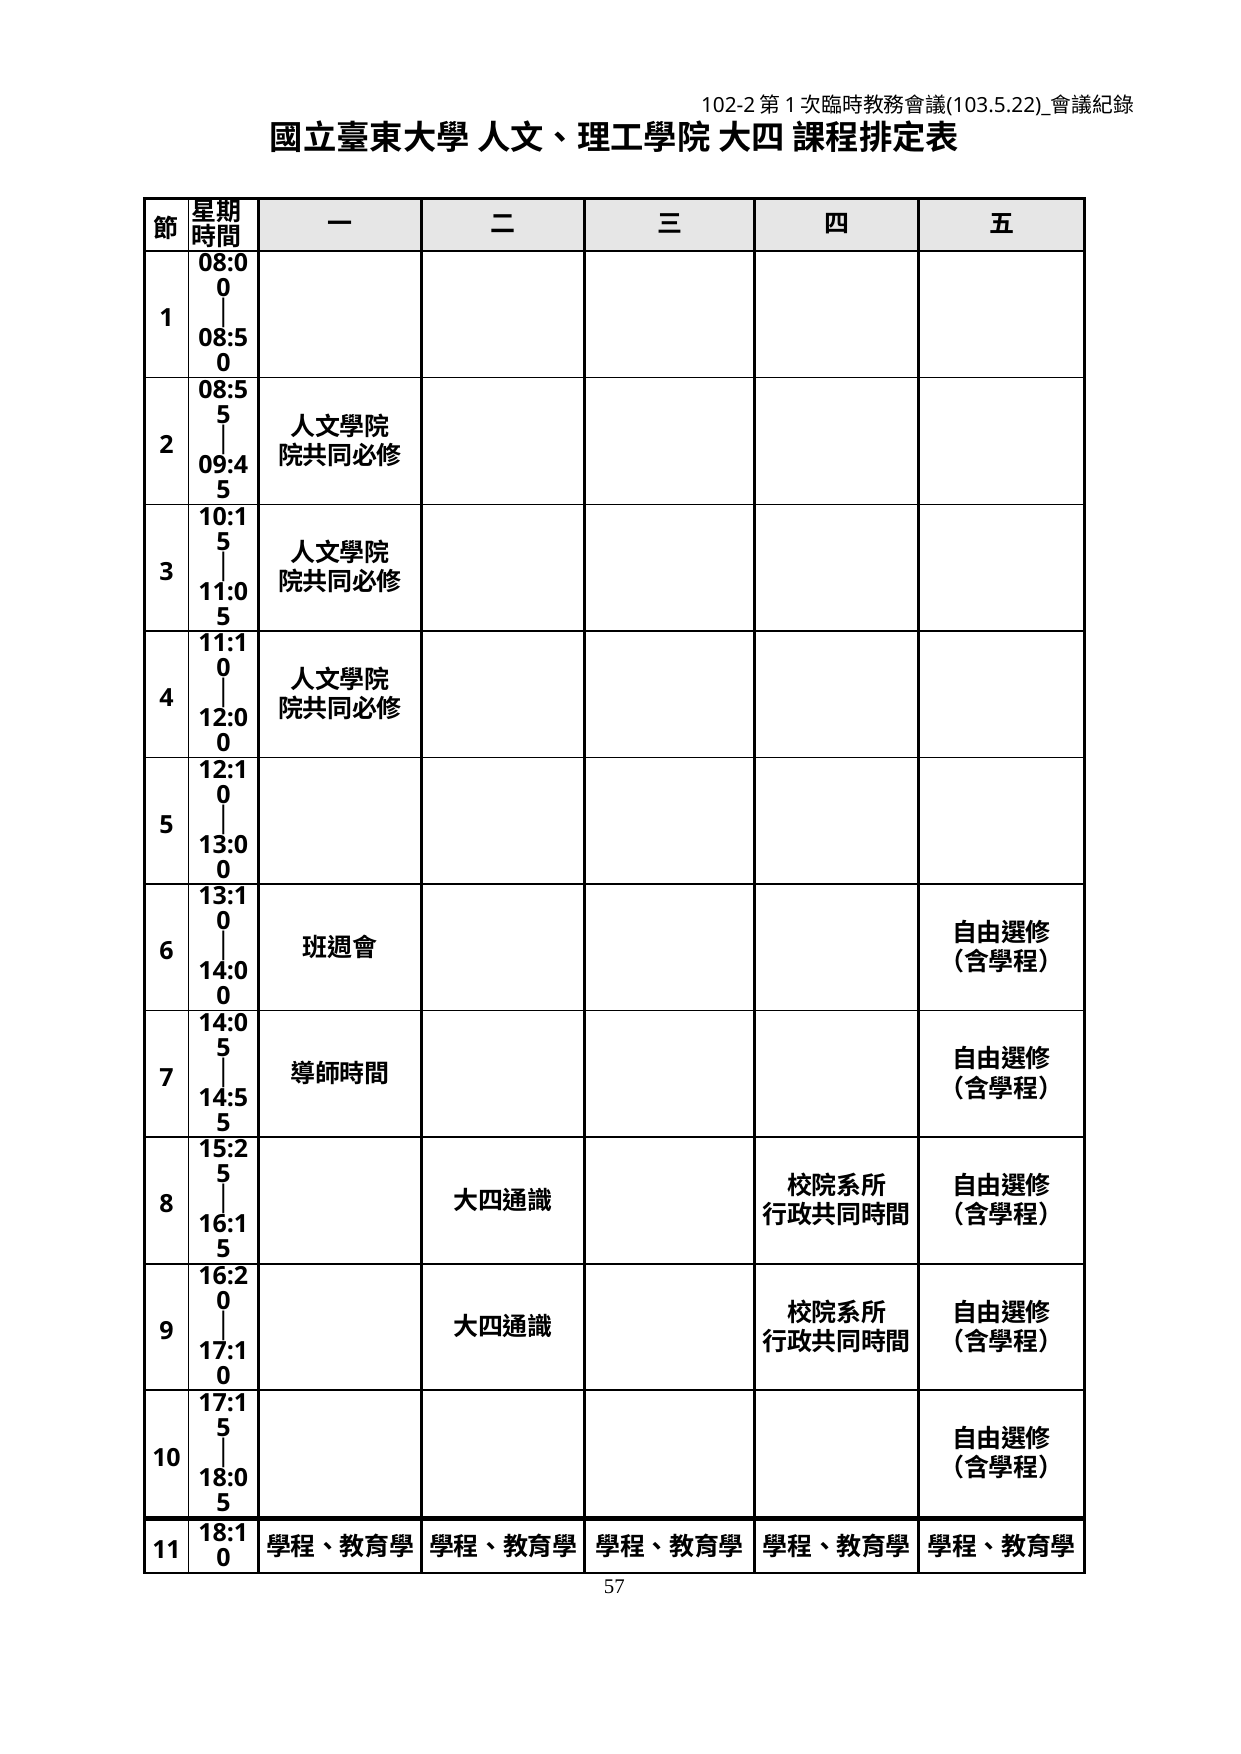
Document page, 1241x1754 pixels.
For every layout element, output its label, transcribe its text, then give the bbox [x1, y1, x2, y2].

table_cell 11 [146, 1521, 188, 1572]
table_cell [423, 252, 583, 377]
table_cell [586, 252, 753, 377]
table_cell 學程、教育學 [423, 1521, 583, 1572]
table_cell [586, 378, 753, 503]
table_header 五 [920, 200, 1083, 250]
table_header 星期 時間 [189, 200, 257, 250]
table_cell 人文學院 院共同必修 [260, 632, 420, 757]
table_cell [586, 1265, 753, 1389]
table_header 四 [756, 200, 917, 250]
table_cell 3 [146, 505, 188, 630]
table_cell [920, 505, 1083, 630]
table_cell [920, 378, 1083, 503]
table_cell 學程、教育學 [586, 1521, 753, 1572]
table_cell 校院系所 行政共同時間 [756, 1265, 917, 1389]
table_cell [423, 1011, 583, 1136]
table_header 二 [423, 200, 583, 250]
table_header 一 [260, 200, 420, 250]
table_cell [756, 758, 917, 883]
table_cell 自由選修 （含學程） [920, 1011, 1083, 1136]
table_cell 08:00 │ 08:50 [189, 252, 257, 377]
table_cell 自由選修 （含學程） [920, 1265, 1083, 1389]
table_cell [260, 758, 420, 883]
table_cell 學程、教育學 [920, 1521, 1083, 1572]
table_cell 人文學院 院共同必修 [260, 378, 420, 503]
table_cell [756, 378, 917, 503]
table_cell 大四通識 [423, 1265, 583, 1389]
table_cell 自由選修 （含學程） [920, 1138, 1083, 1263]
table_cell [756, 1391, 917, 1516]
table_cell 大四通識 [423, 1138, 583, 1263]
table_cell 4 [146, 632, 188, 757]
table_cell 自由選修 （含學程） [920, 1391, 1083, 1516]
table_cell [920, 252, 1083, 377]
table_cell [423, 1391, 583, 1516]
table_cell 人文學院 院共同必修 [260, 505, 420, 630]
table_cell 7 [146, 1011, 188, 1136]
table_cell [260, 1391, 420, 1516]
table_cell 學程、教育學 [756, 1521, 917, 1572]
table_cell [586, 758, 753, 883]
table_cell [756, 885, 917, 1010]
table_cell 導師時間 [260, 1011, 420, 1136]
table_cell [423, 378, 583, 503]
table_cell 14:05 │ 14:55 [189, 1011, 257, 1136]
table_cell [756, 632, 917, 757]
table_cell [586, 885, 753, 1010]
table_cell [756, 252, 917, 377]
table_cell 15:25 │ 16:15 [189, 1138, 257, 1263]
table_cell 10 [146, 1391, 188, 1516]
table_cell [260, 1265, 420, 1389]
table_cell [756, 505, 917, 630]
table_cell [423, 885, 583, 1010]
table_cell 8 [146, 1138, 188, 1263]
table_cell [586, 632, 753, 757]
table_cell [756, 1011, 917, 1136]
table_cell [586, 505, 753, 630]
table_cell 5 [146, 758, 188, 883]
table_cell 校院系所 行政共同時間 [756, 1138, 917, 1263]
table_cell 17:15 │ 18:05 [189, 1391, 257, 1516]
table_cell 9 [146, 1265, 188, 1389]
table_cell 班週會 [260, 885, 420, 1010]
table_cell [586, 1011, 753, 1136]
table_cell [423, 632, 583, 757]
table_cell [260, 1138, 420, 1263]
table_cell 1 [146, 252, 188, 377]
table_cell [260, 252, 420, 377]
table_cell 自由選修 （含學程） [920, 885, 1083, 1010]
table_cell [423, 505, 583, 630]
table_header 節 [146, 200, 188, 250]
table_cell 11:10 │ 12:00 [189, 632, 257, 757]
table_cell [423, 758, 583, 883]
table_cell 16:20 │ 17:10 [189, 1265, 257, 1389]
table_cell 學程、教育學 [260, 1521, 420, 1572]
table_header 三 [586, 200, 753, 250]
text 國立臺東大學 人文、理工學院 大四 課程排定表 [94, 126, 1134, 156]
table_cell 2 [146, 378, 188, 503]
table_cell 13:10 │ 14:00 [189, 885, 257, 1010]
table_cell [586, 1138, 753, 1263]
table_cell [920, 632, 1083, 757]
table_cell [586, 1391, 753, 1516]
table_cell 18:10 [189, 1521, 257, 1572]
table_cell 6 [146, 885, 188, 1010]
table_cell [920, 758, 1083, 883]
table_cell 10:15 │ 11:05 [189, 505, 257, 630]
table_cell 12:10 │ 13:00 [189, 758, 257, 883]
table_cell 08:55 │ 09:45 [189, 378, 257, 503]
